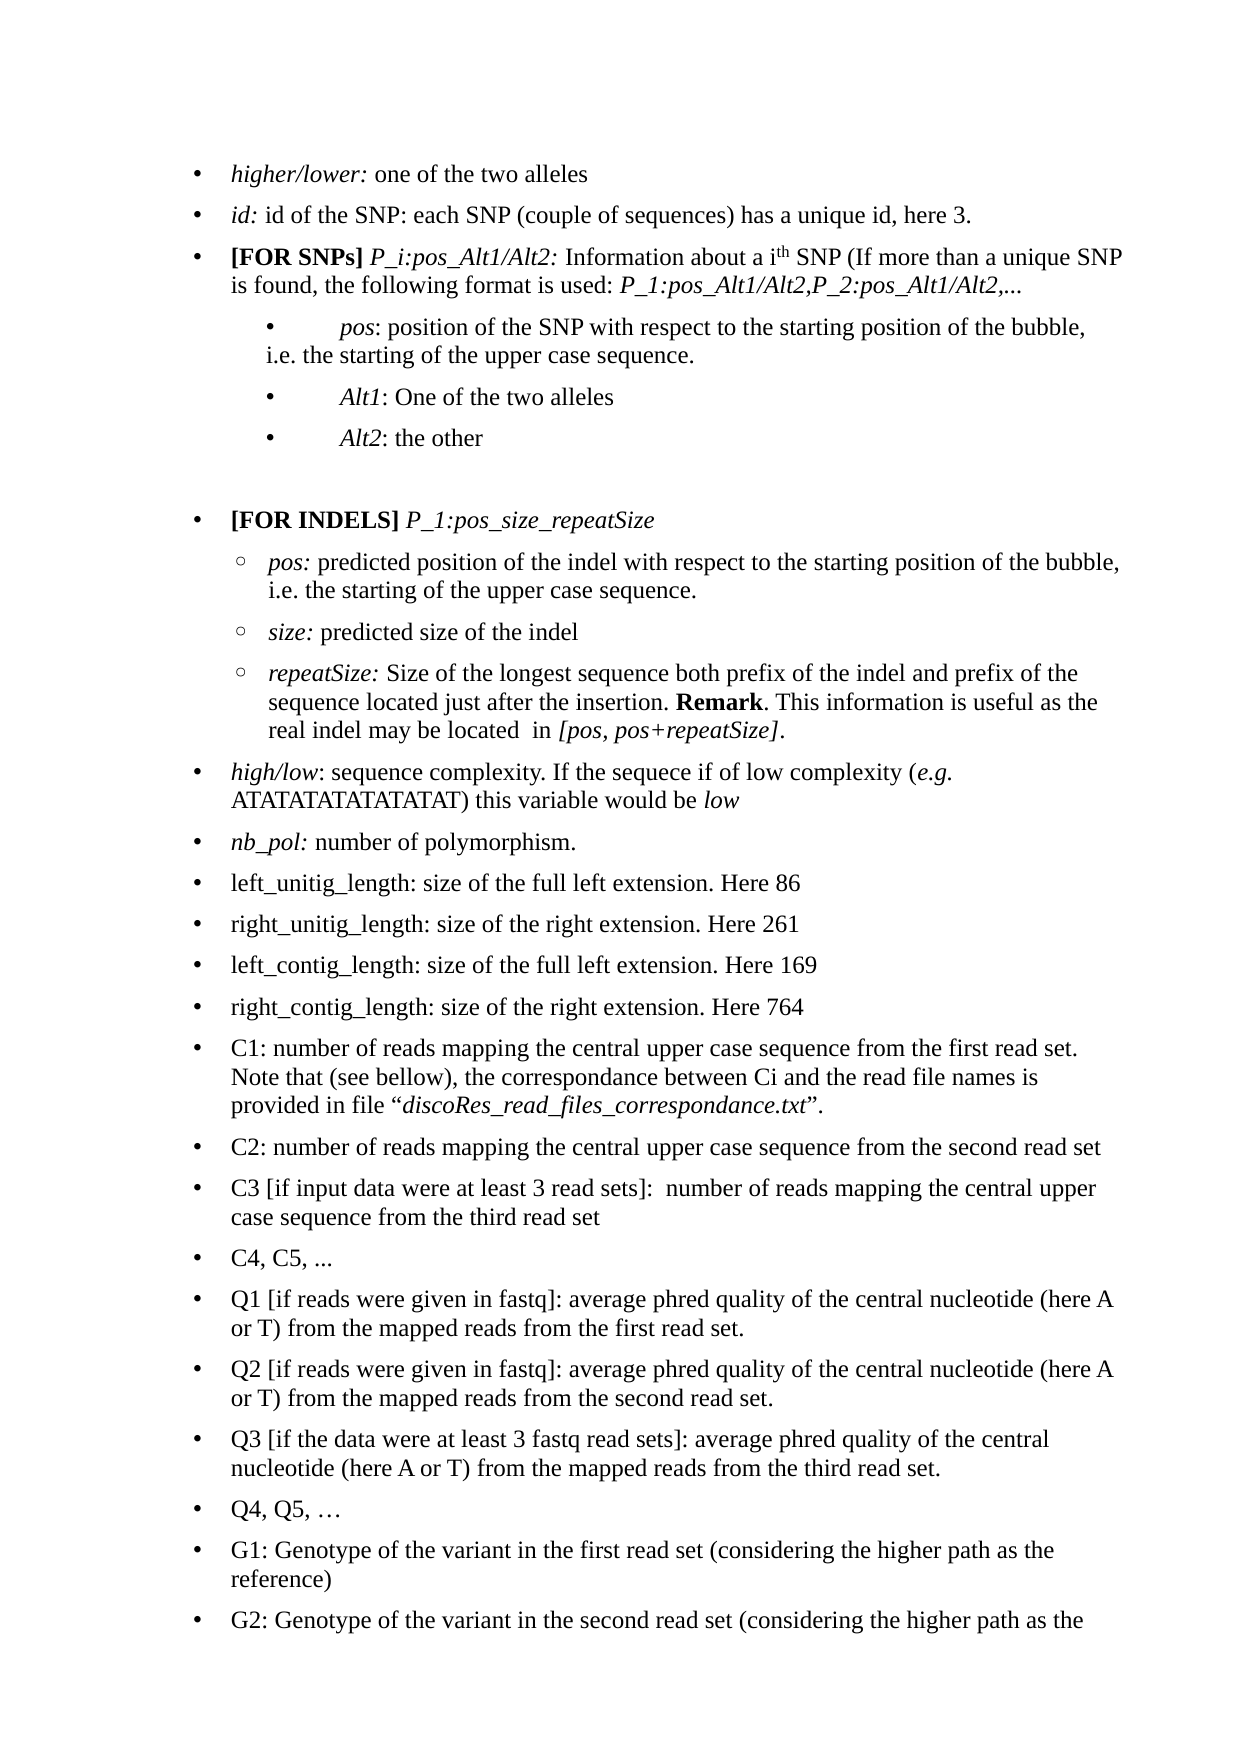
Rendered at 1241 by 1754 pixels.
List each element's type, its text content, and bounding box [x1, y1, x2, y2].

list size: predicted size of the indel [231, 617, 1122, 646]
list C4, C5, ... [193, 1243, 1122, 1272]
list higher/lower: one of the two alleles [193, 159, 1122, 188]
list Q4, Q5, … [193, 1494, 1122, 1523]
list left_unitig_length: size of the full left extension. Here 86 [193, 868, 1122, 897]
list Alt1: One of the two alleles [266, 382, 1122, 411]
list [FOR SNPs] P_i:pos_Alt1/Alt2: Information about a ith SNP (If more than a unique SNP is found, the following format is used: P_1:pos_Alt1/Alt2,P_2:pos_Alt1/Alt2,... [193, 242, 1122, 299]
list high/low: sequence complexity. If the sequece if of low complexity (e.g. ATATATATATATATAT) this variable would be low [193, 757, 1122, 814]
list repeatSize: Size of the longest sequence both prefix of the indel and prefix of the sequence located just after the insertion. Remark. This information is useful as the real indel may be located in [pos, pos+repeatSize]. [231, 658, 1122, 744]
list C1: number of reads mapping the central upper case sequence from the first read set. Note that (see bellow), the correspondance between Ci and the read file names is provided in file “discoRes_read_files_correspondance.txt”. [193, 1033, 1122, 1119]
list C3 [if input data were at least 3 read sets]: number of reads mapping the central upper case sequence from the third read set [193, 1173, 1122, 1231]
list C2: number of reads mapping the central upper case sequence from the second read set [193, 1132, 1122, 1161]
list right_contig_length: size of the right extension. Here 764 [193, 992, 1122, 1021]
list [FOR INDELS] P_1:pos_size_repeatSize [193, 506, 1122, 534]
list Q2 [if reads were given in fastq]: average phred quality of the central nucleotide (here A or T) from the mapped reads from the second read set. [193, 1354, 1122, 1412]
list Alt2: the other [266, 423, 1122, 452]
list right_unitig_length: size of the right extension. Here 261 [193, 909, 1122, 938]
list left_contig_length: size of the full left extension. Here 169 [193, 951, 1122, 979]
list Q1 [if reads were given in fastq]: average phred quality of the central nucleotide (here A or T) from the mapped reads from the first read set. [193, 1284, 1122, 1342]
list nb_pol: number of polymorphism. [193, 827, 1122, 856]
list G2: Genotype of the variant in the second read set (considering the higher path as the [193, 1606, 1122, 1634]
list G1: Genotype of the variant in the first read set (considering the higher path as the reference) [193, 1536, 1122, 1593]
list id: id of the SNP: each SNP (couple of sequences) has a unique id, here 3. [193, 201, 1122, 229]
list pos: position of the SNP with respect to the starting position of the bubble, i.e. the starting of the upper case sequence. [266, 312, 1122, 369]
list Q3 [if the data were at least 3 fastq read sets]: average phred quality of the central nucleotide (here A or T) from the mapped reads from the third read set. [193, 1424, 1122, 1482]
list pos: predicted position of the indel with respect to the starting position of the bubble, i.e. the starting of the upper case sequence. [231, 547, 1122, 604]
